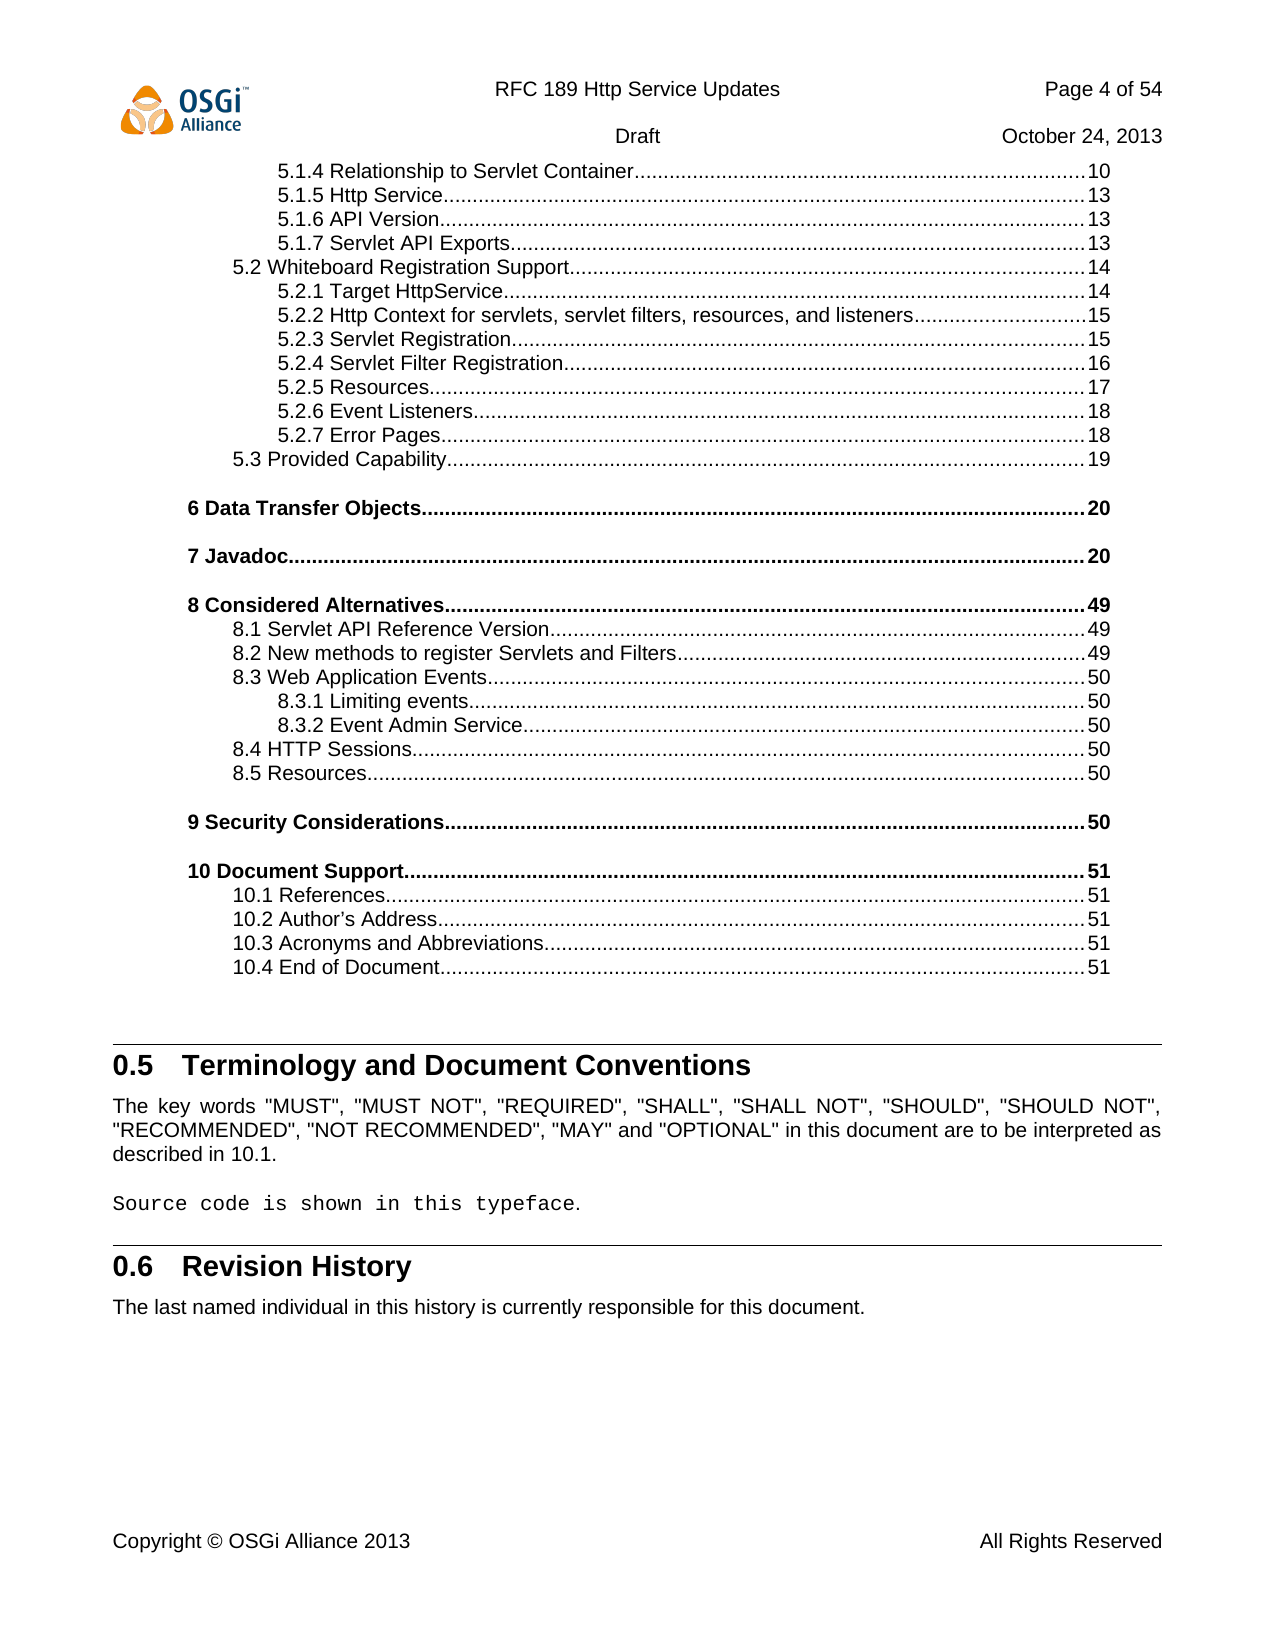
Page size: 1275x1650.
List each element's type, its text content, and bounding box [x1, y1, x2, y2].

text 8.2 New methods to register Servlets and Filters 49 [232, 641, 1162, 665]
text The key words "MUST", "MUST NOT", "REQUIRED", "SHALL", "SHALL NOT", "SHOULD", "SHOULD NOT", "RECOMMENDED", "NOT RECOMMENDED", "MAY" and "OPTIONAL" in this document are to be interpreted as described in 1. [112, 1093, 1162, 1165]
text 5.2.4 Servlet Filter Registration 16 [277, 351, 1162, 374]
text 5.1.5 Http Service 13 [277, 183, 1162, 207]
text 8.5 Resources 50 [232, 761, 1162, 785]
picture [113, 78, 257, 142]
text 5.1.4 Relationship to Servlet Container 10 [277, 159, 1162, 183]
text 8.4 HTTP Sessions 50 [232, 737, 1162, 761]
text 5.2.7 Error Pages 18 [277, 422, 1162, 446]
text 8 Considered Alternatives 49 [187, 593, 1162, 617]
text The last named individual in this history is currently responsible for this document. [112, 1294, 1162, 1318]
text 7 Javadoc 20 [187, 544, 1162, 568]
text 10 Document Support 51 [187, 859, 1162, 883]
text 5.2.2 Http Context for servlets, servlet filters, resources, and listeners 15 [277, 303, 1162, 327]
text 8.3 Web Application Events 50 [232, 665, 1162, 689]
text Source code is shown in this typeface. [112, 1190, 1162, 1216]
text 10.2 Author’s Address 51 [232, 907, 1162, 931]
text 5.2.6 Event Listeners 18 [277, 398, 1162, 422]
text 10.1 References 51 [232, 883, 1162, 907]
text 9 Security Considerations 50 [187, 810, 1162, 834]
text 5.2 Whiteboard Registration Support 14 [232, 255, 1162, 279]
text 5.3 Provided Capability 19 [232, 446, 1162, 470]
text 5.2.1 Target HttpService 14 [277, 279, 1162, 303]
text 5.2.3 Servlet Registration 15 [277, 327, 1162, 351]
text 5.1.7 Servlet API Exports 13 [277, 231, 1162, 255]
subtitle Revision History [112, 1246, 1162, 1282]
text 10.4 End of Document 51 [232, 955, 1162, 979]
text 6 Data Transfer Objects 20 [187, 495, 1162, 519]
text 10.3 Acronyms and Abbreviations 51 [232, 931, 1162, 955]
text 5.1.6 API Version 13 [277, 207, 1162, 231]
text 8.3.1 Limiting events 50 [277, 689, 1162, 713]
subtitle Terminology and Document Conventions [112, 1045, 1162, 1081]
text 8.1 Servlet API Reference Version 49 [232, 617, 1162, 641]
text 8.3.2 Event Admin Service 50 [277, 713, 1162, 737]
text 5.2.5 Resources 17 [277, 374, 1162, 398]
